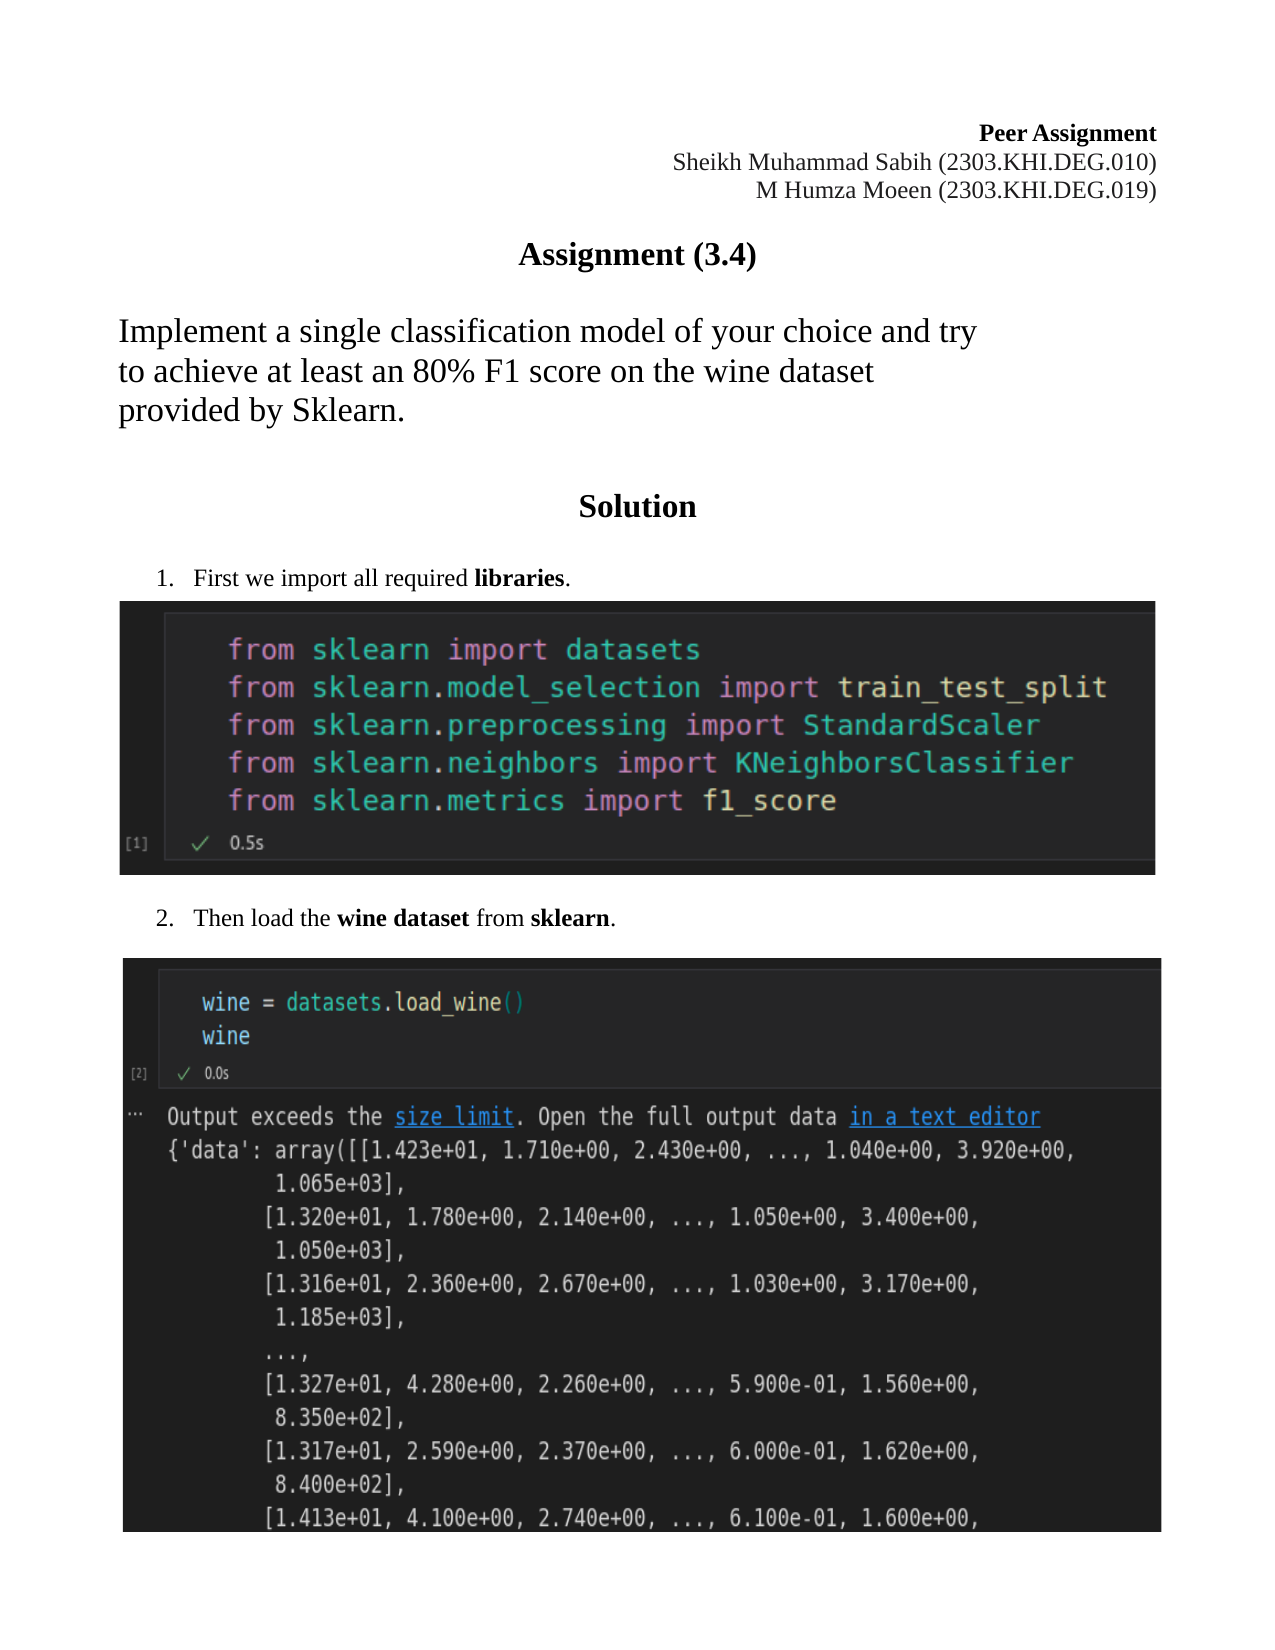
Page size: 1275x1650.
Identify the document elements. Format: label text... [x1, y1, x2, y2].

picture [119, 601, 1156, 875]
text Implement a single classification model of your choice and try to achieve at least an 80% F1 score on the wine dataset provided by Sklearn. [118, 311, 1157, 429]
list First we import all required libraries. [156, 563, 1157, 592]
list Then load the wine dataset from sklearn. [156, 903, 1157, 932]
text Solution [118, 486, 1157, 525]
text Assignment (3.4) [118, 234, 1157, 272]
picture [122, 958, 1162, 1532]
